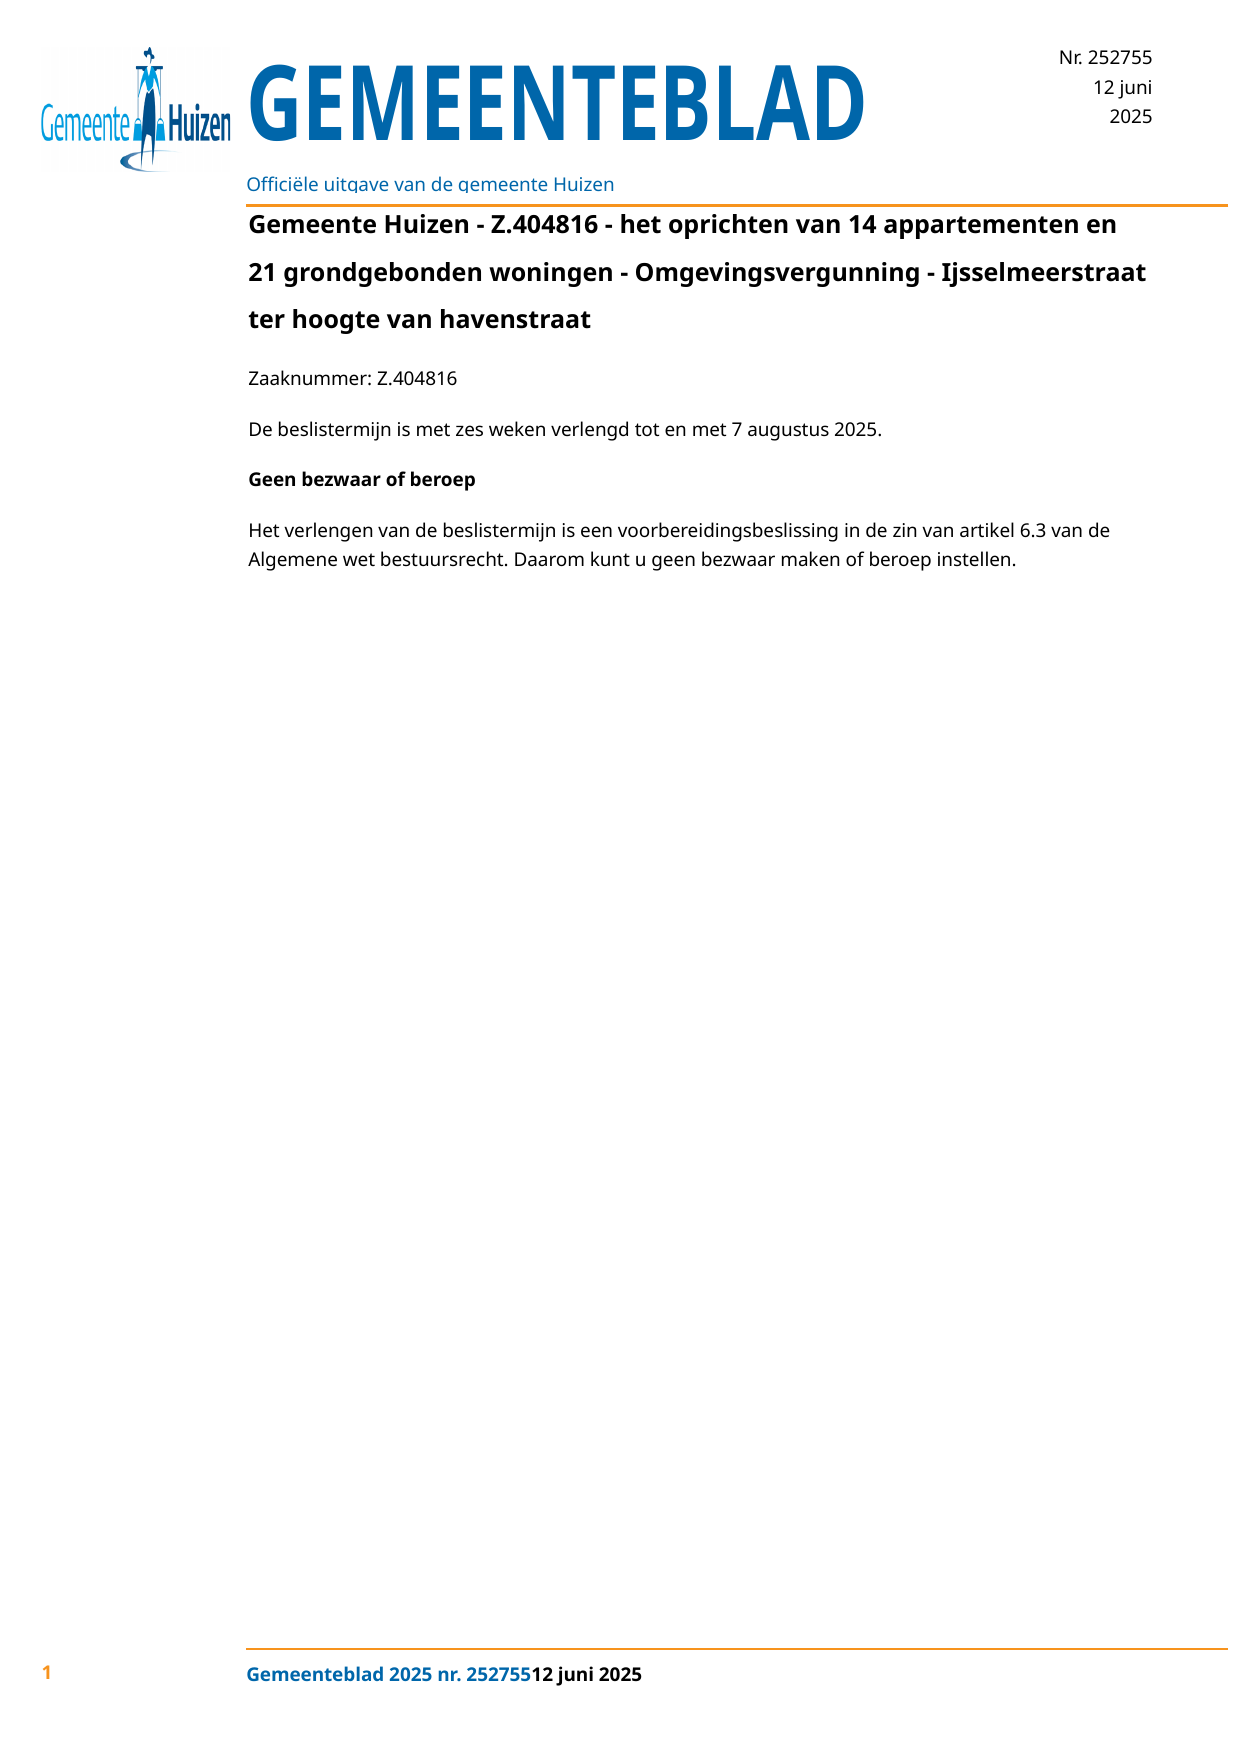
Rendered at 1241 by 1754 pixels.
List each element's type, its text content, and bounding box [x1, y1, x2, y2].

text Gemeente Huizen - Z.404816 - het oprichten van 14 appartementen en 21 grondgebonden woningen - Omgevingsvergunning - Ijsselmeerstraat ter hoogte van havenstraat [248, 207, 1152, 336]
text Geen bezwaar of beroep [248, 466, 1152, 492]
picture [41, 47, 231, 172]
text De beslistermijn is met zes weken verlengd tot en met 7 augustus 2025. [248, 416, 1152, 442]
text Het verlengen van de beslistermijn is een voorbereidingsbeslissing in de zin van artikel 6.3 van de Algemene wet bestuursrecht. Daarom kunt u geen bezwaar maken of beroep instellen. [248, 517, 1152, 572]
text Zaaknummer: Z.404816 [248, 366, 1152, 391]
